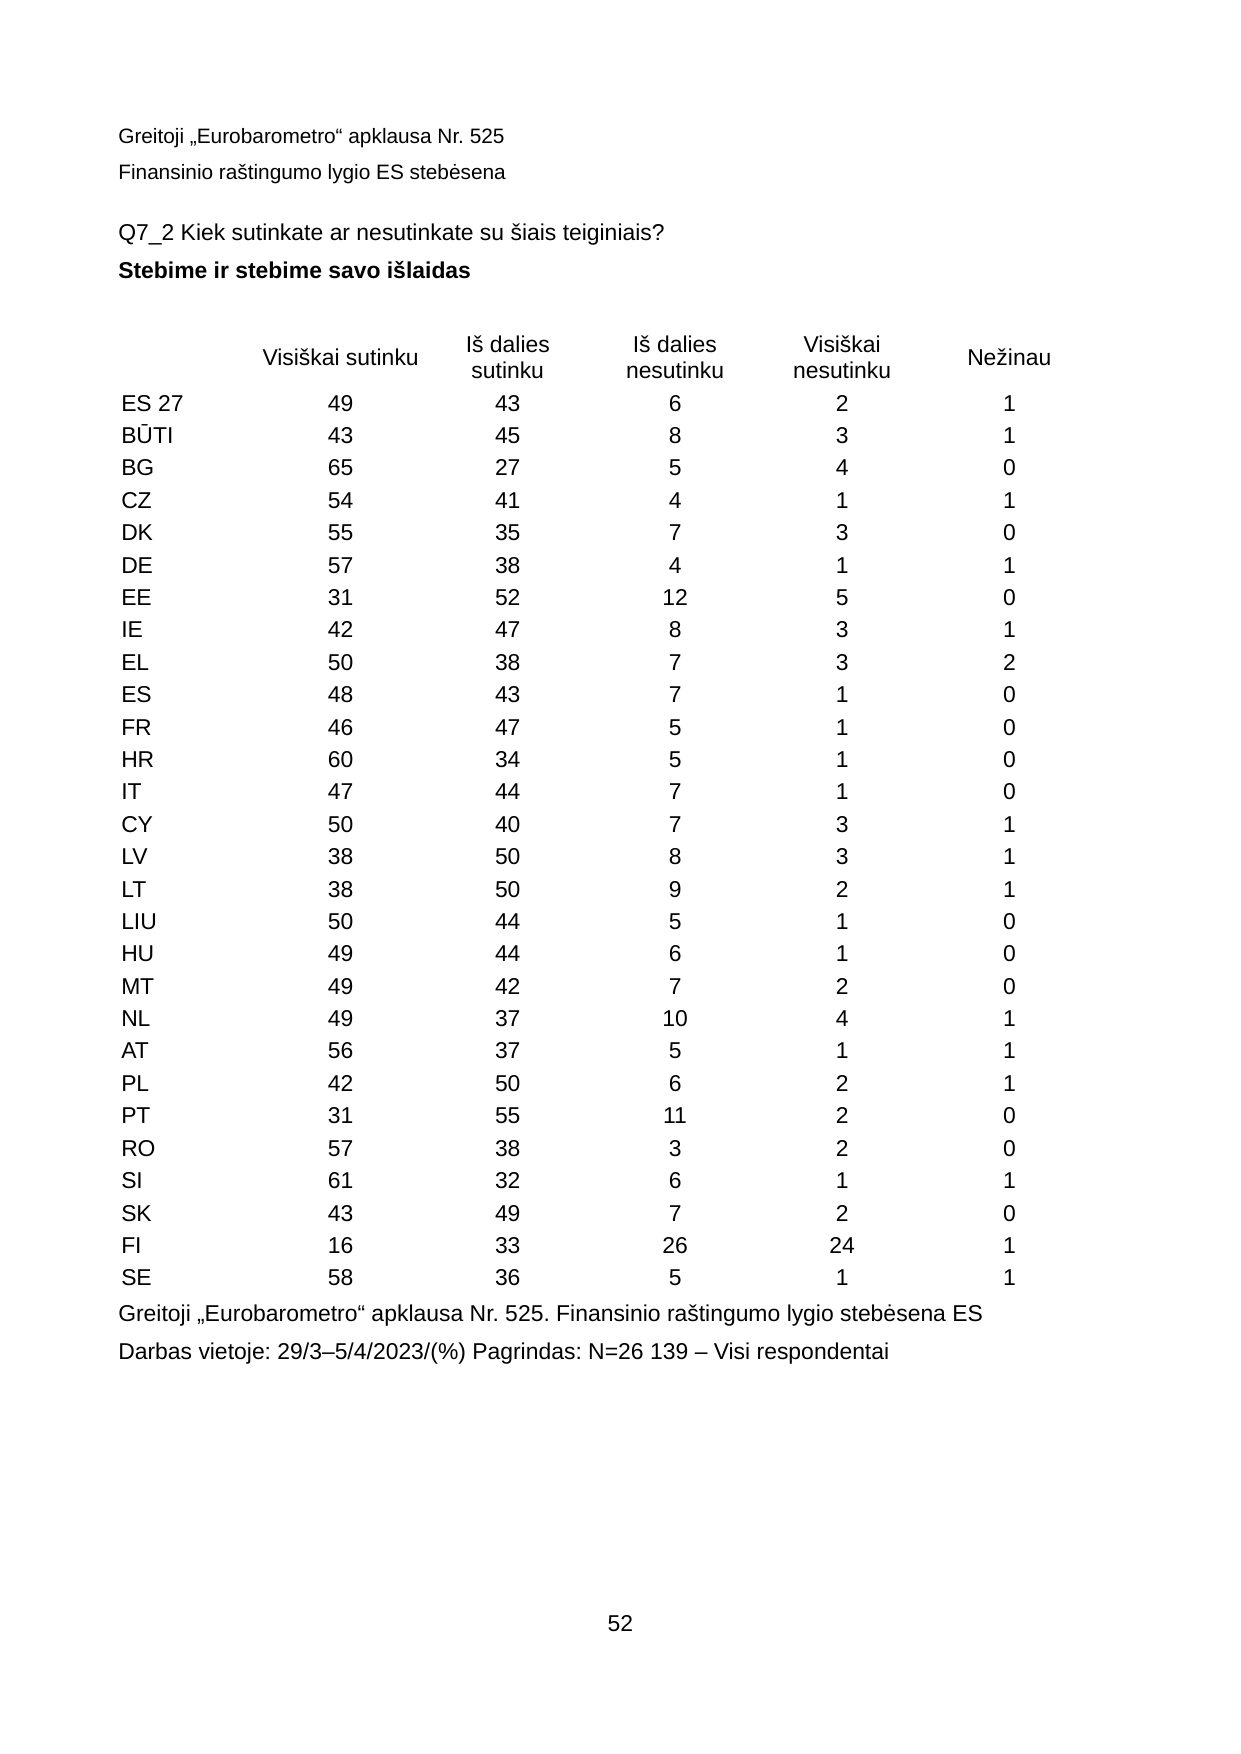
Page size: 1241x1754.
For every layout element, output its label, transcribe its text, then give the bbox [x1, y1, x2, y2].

table_cell 6 [591, 1164, 758, 1196]
table_cell MT [118, 970, 257, 1002]
table_cell EL [118, 646, 257, 678]
table_cell 65 [257, 451, 424, 484]
table_cell 16 [257, 1229, 424, 1261]
table_cell 9 [591, 873, 758, 905]
table_cell 10 [591, 1002, 758, 1034]
table_cell 50 [424, 1067, 591, 1099]
table_cell 2 [758, 1132, 926, 1164]
table_cell 49 [257, 387, 424, 419]
table_cell 5 [591, 743, 758, 775]
table_cell 1 [926, 1229, 1093, 1261]
table_cell 52 [424, 581, 591, 613]
table_cell 49 [424, 1196, 591, 1229]
table_cell 50 [257, 646, 424, 678]
table_cell 37 [424, 1002, 591, 1034]
table_cell HU [118, 937, 257, 970]
table_cell FI [118, 1229, 257, 1261]
text Darbas vietoje: 29/3–5/4/2023/(%) Pagrindas: N=26 139 – Visi respondentai [118, 1338, 1122, 1364]
table_cell 5 [591, 905, 758, 937]
table_cell 7 [591, 516, 758, 548]
table_cell 1 [758, 678, 926, 711]
table_cell FR [118, 711, 257, 743]
table_cell 4 [591, 549, 758, 581]
table_cell 7 [591, 646, 758, 678]
table_cell 31 [257, 581, 424, 613]
table_cell 1 [926, 1164, 1093, 1196]
table_cell HR [118, 743, 257, 775]
table_cell 60 [257, 743, 424, 775]
table_cell 4 [758, 451, 926, 484]
table_cell 24 [758, 1229, 926, 1261]
table_cell PT [118, 1099, 257, 1132]
table_cell 38 [257, 840, 424, 872]
table_cell 42 [257, 613, 424, 646]
table_cell 44 [424, 905, 591, 937]
table_cell 35 [424, 516, 591, 548]
table_cell 1 [758, 1035, 926, 1067]
table_cell 42 [424, 970, 591, 1002]
table_cell 33 [424, 1229, 591, 1261]
table_cell 1 [758, 1164, 926, 1196]
table_cell 0 [926, 581, 1093, 613]
table_cell 0 [926, 1196, 1093, 1229]
table_cell 0 [926, 516, 1093, 548]
table_cell 38 [424, 646, 591, 678]
table_cell 5 [591, 451, 758, 484]
table_cell 0 [926, 711, 1093, 743]
table_cell DK [118, 516, 257, 548]
table_cell 5 [591, 1261, 758, 1294]
table_cell 0 [926, 1099, 1093, 1132]
table_cell 43 [257, 1196, 424, 1229]
table_cell 1 [926, 549, 1093, 581]
table_cell BŪTI [118, 419, 257, 451]
table_cell 7 [591, 678, 758, 711]
table_cell 4 [591, 484, 758, 516]
table_cell 56 [257, 1035, 424, 1067]
table_cell 1 [926, 1002, 1093, 1034]
table_cell 57 [257, 1132, 424, 1164]
table_cell 1 [926, 873, 1093, 905]
table_cell 47 [257, 775, 424, 808]
table_cell IE [118, 613, 257, 646]
table_cell 7 [591, 808, 758, 840]
table_cell 0 [926, 678, 1093, 711]
table_cell 2 [758, 970, 926, 1002]
table_cell 3 [758, 646, 926, 678]
table_cell LV [118, 840, 257, 872]
table_cell 0 [926, 970, 1093, 1002]
table_cell 26 [591, 1229, 758, 1261]
table_cell 1 [758, 775, 926, 808]
table_cell RO [118, 1132, 257, 1164]
table_header Visiškai nesutinku [758, 328, 926, 387]
table_cell 42 [257, 1067, 424, 1099]
table_cell 6 [591, 937, 758, 970]
table_cell 6 [591, 387, 758, 419]
table_cell 34 [424, 743, 591, 775]
table_cell 0 [926, 905, 1093, 937]
table_cell 3 [758, 419, 926, 451]
table_cell 1 [758, 905, 926, 937]
table_cell 49 [257, 970, 424, 1002]
table_cell AT [118, 1035, 257, 1067]
table_cell 1 [758, 484, 926, 516]
table_cell 1 [926, 840, 1093, 872]
table_cell 11 [591, 1099, 758, 1132]
table_cell 8 [591, 840, 758, 872]
table_cell 2 [758, 873, 926, 905]
table_cell 5 [758, 581, 926, 613]
table_cell 2 [758, 1196, 926, 1229]
table_header Iš dalies nesutinku [591, 328, 758, 387]
table_cell 46 [257, 711, 424, 743]
table_cell 37 [424, 1035, 591, 1067]
table_cell 38 [424, 549, 591, 581]
table_cell 38 [257, 873, 424, 905]
table_cell 0 [926, 937, 1093, 970]
table_cell 1 [926, 1261, 1093, 1294]
table_cell PL [118, 1067, 257, 1099]
table_cell 48 [257, 678, 424, 711]
table_cell 1 [926, 1067, 1093, 1099]
text Greitoji „Eurobarometro“ apklausa Nr. 525. Finansinio raštingumo lygio stebėsena ES [118, 1299, 1122, 1326]
table_cell 4 [758, 1002, 926, 1034]
table_cell LIU [118, 905, 257, 937]
table_cell 5 [591, 1035, 758, 1067]
table_cell 1 [926, 808, 1093, 840]
table_cell 44 [424, 775, 591, 808]
table_cell 55 [424, 1099, 591, 1132]
table_cell BG [118, 451, 257, 484]
table_cell 36 [424, 1261, 591, 1294]
table_cell 27 [424, 451, 591, 484]
table_header Visiškai sutinku [257, 328, 424, 387]
table_cell 49 [257, 1002, 424, 1034]
table_cell 5 [591, 711, 758, 743]
table_cell ES 27 [118, 387, 257, 419]
table_cell 49 [257, 937, 424, 970]
table_cell 58 [257, 1261, 424, 1294]
table_cell 50 [424, 873, 591, 905]
table_cell 47 [424, 613, 591, 646]
table_cell 1 [926, 484, 1093, 516]
table_cell 1 [926, 1035, 1093, 1067]
table_cell DE [118, 549, 257, 581]
table_cell 3 [591, 1132, 758, 1164]
table_cell 47 [424, 711, 591, 743]
table_cell 44 [424, 937, 591, 970]
table_cell 1 [758, 743, 926, 775]
table_cell 3 [758, 613, 926, 646]
table_cell 43 [257, 419, 424, 451]
table_cell 50 [257, 808, 424, 840]
table_cell IT [118, 775, 257, 808]
table_cell CZ [118, 484, 257, 516]
table_cell NL [118, 1002, 257, 1034]
table_cell SE [118, 1261, 257, 1294]
table_cell SK [118, 1196, 257, 1229]
table_cell 8 [591, 613, 758, 646]
table_cell 2 [926, 646, 1093, 678]
table_cell 32 [424, 1164, 591, 1196]
table_cell 55 [257, 516, 424, 548]
table_cell EE [118, 581, 257, 613]
table_header Iš dalies sutinku [424, 328, 591, 387]
table_cell 0 [926, 743, 1093, 775]
table_cell 1 [926, 387, 1093, 419]
table_cell 50 [257, 905, 424, 937]
text Stebime ir stebime savo išlaidas [118, 257, 1122, 284]
table_cell 43 [424, 387, 591, 419]
table_cell 40 [424, 808, 591, 840]
table_cell CY [118, 808, 257, 840]
table_cell 45 [424, 419, 591, 451]
table_cell 54 [257, 484, 424, 516]
table_cell 12 [591, 581, 758, 613]
table_cell 3 [758, 808, 926, 840]
table_cell 8 [591, 419, 758, 451]
table_cell 43 [424, 678, 591, 711]
table_cell 0 [926, 451, 1093, 484]
table_cell 1 [758, 711, 926, 743]
text Q7_2 Kiek sutinkate ar nesutinkate su šiais teiginiais? [118, 219, 1122, 246]
table_cell 31 [257, 1099, 424, 1132]
table_cell 61 [257, 1164, 424, 1196]
table_cell 1 [926, 613, 1093, 646]
table_cell 2 [758, 1099, 926, 1132]
table_cell 41 [424, 484, 591, 516]
table_cell 1 [758, 1261, 926, 1294]
table_cell 6 [591, 1067, 758, 1099]
table_cell 7 [591, 970, 758, 1002]
table_header [118, 328, 257, 387]
table_header Nežinau [926, 328, 1093, 387]
table_cell 50 [424, 840, 591, 872]
table_cell 3 [758, 840, 926, 872]
table_cell 1 [926, 419, 1093, 451]
table_cell 0 [926, 775, 1093, 808]
table_cell 0 [926, 1132, 1093, 1164]
table_cell SI [118, 1164, 257, 1196]
table_cell 38 [424, 1132, 591, 1164]
table_cell 1 [758, 549, 926, 581]
table_cell ES [118, 678, 257, 711]
table_cell LT [118, 873, 257, 905]
table_cell 57 [257, 549, 424, 581]
table_cell 7 [591, 775, 758, 808]
table_cell 3 [758, 516, 926, 548]
table_cell 7 [591, 1196, 758, 1229]
table_cell 2 [758, 1067, 926, 1099]
table_cell 1 [758, 937, 926, 970]
table_cell 2 [758, 387, 926, 419]
